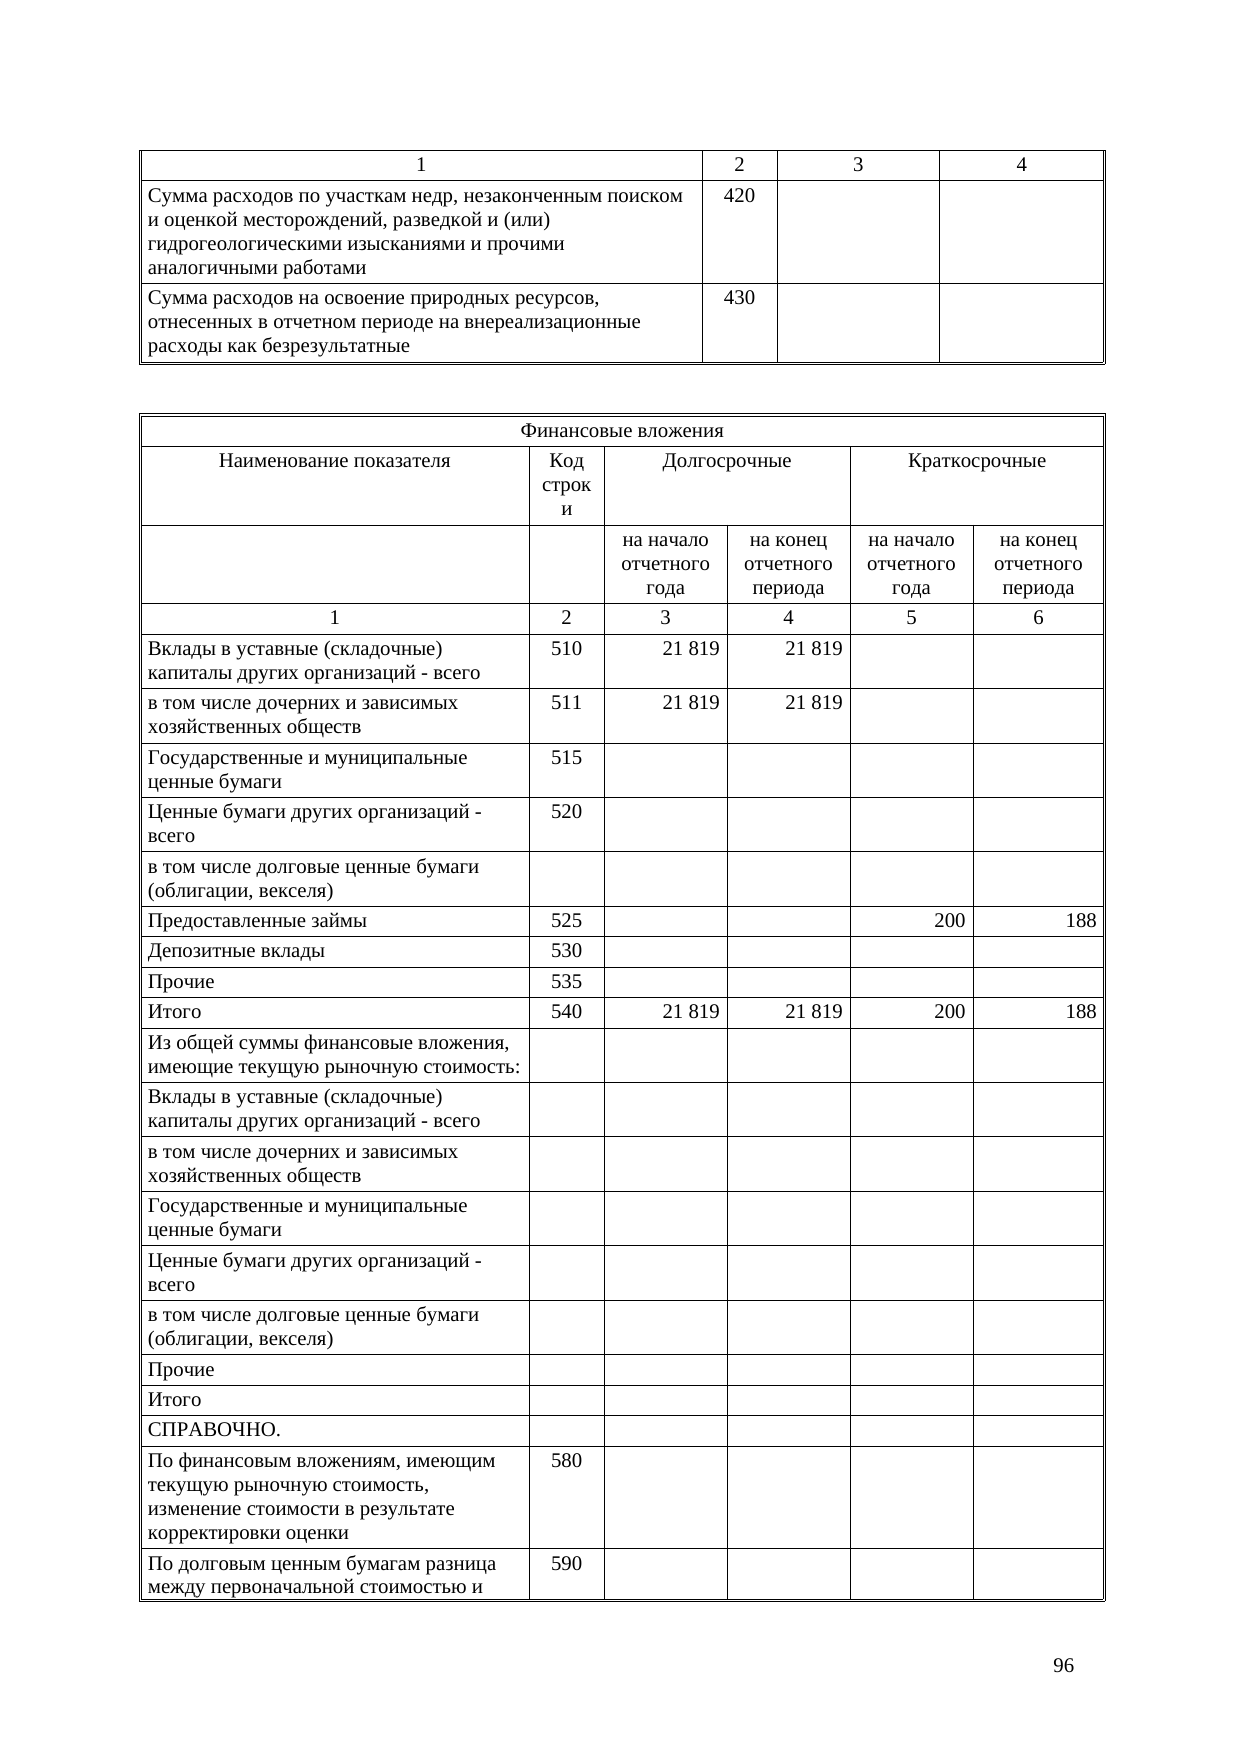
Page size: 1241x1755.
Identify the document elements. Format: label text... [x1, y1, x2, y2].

table_cell [728, 1246, 850, 1300]
table_cell [974, 1355, 1103, 1385]
table_cell [530, 526, 604, 603]
table_cell в том числе дочерних и зависимых хозяйственных обществ [142, 1137, 529, 1191]
table_cell [974, 635, 1103, 688]
table_cell [851, 635, 973, 688]
table_cell [605, 1447, 727, 1548]
table_cell [851, 937, 973, 967]
table_cell По финансовым вложениям, имеющим текущую рыночную стоимость, изменение стоимости в результате корректировки оценки [142, 1447, 529, 1548]
table_cell [851, 798, 973, 851]
table_cell [974, 968, 1103, 997]
table_cell Из общей суммы финансовые вложения, имеющие текущую рыночную стоимость: [142, 1029, 529, 1082]
table_cell [728, 968, 850, 997]
table_cell Прочие [142, 968, 529, 997]
table_cell 4 [728, 604, 850, 633]
table_cell [851, 1386, 973, 1415]
table_cell на конец отчетного периода [728, 526, 850, 603]
table_cell [530, 1301, 604, 1354]
table_cell [851, 1029, 973, 1082]
table_cell в том числе долговые ценные бумаги (облигации, векселя) [142, 852, 529, 906]
table_cell на конец отчетного периода [974, 526, 1103, 603]
table_cell [728, 798, 850, 851]
table_cell [851, 1355, 973, 1385]
table_cell 3 [778, 151, 939, 180]
table_cell 430 [703, 284, 777, 362]
table_cell Сумма расходов на освоение природных ресурсов, отнесенных в отчетном периоде на внереализационные расходы как безрезультатные [142, 284, 702, 362]
table_cell [728, 1083, 850, 1136]
table_cell [605, 937, 727, 967]
table_cell 21 819 [728, 635, 850, 688]
table_cell По долговым ценным бумагам разница между первоначальной стоимостью и [142, 1549, 529, 1598]
table_cell Итого [142, 1386, 529, 1415]
table_cell [530, 1192, 604, 1245]
table_cell [605, 907, 727, 936]
table_cell 4 [940, 151, 1103, 180]
table_cell [851, 852, 973, 906]
table_cell [605, 744, 727, 797]
table_cell 200 [851, 907, 973, 936]
table_cell [605, 1137, 727, 1191]
table_cell [728, 1192, 850, 1245]
table_cell [851, 689, 973, 742]
table_cell Краткосрочные [851, 447, 1103, 524]
table_cell [530, 1246, 604, 1300]
table_cell 21 819 [605, 689, 727, 742]
table_cell 420 [703, 181, 777, 283]
table_cell [728, 1416, 850, 1446]
table_cell [974, 1549, 1103, 1598]
table_cell [605, 1416, 727, 1446]
table_cell [605, 1246, 727, 1300]
table_cell [605, 1549, 727, 1598]
table_cell [728, 1137, 850, 1191]
table_cell 510 [530, 635, 604, 688]
table_cell [728, 744, 850, 797]
table_cell 590 [530, 1549, 604, 1598]
table_cell Вклады в уставные (складочные) капиталы других организаций - всего [142, 1083, 529, 1136]
table_cell 2 [703, 151, 777, 180]
table_cell 1 [142, 151, 702, 180]
table_cell [974, 689, 1103, 742]
table_cell 21 819 [728, 689, 850, 742]
table_cell 1 [142, 604, 529, 633]
table_cell 5 [851, 604, 973, 633]
table_cell [940, 181, 1103, 283]
table_cell 530 [530, 937, 604, 967]
table_cell [974, 852, 1103, 906]
table_cell [728, 1386, 850, 1415]
table_cell [778, 181, 939, 283]
table_cell [974, 1447, 1103, 1548]
table_cell Сумма расходов по участкам недр, незаконченным поиском и оценкой месторождений, разведкой и (или) гидрогеологическими изысканиями и прочими аналогичными работами [142, 181, 702, 283]
table_cell на начало отчетного года [605, 526, 727, 603]
table_cell [728, 907, 850, 936]
table_cell [851, 968, 973, 997]
table_cell [851, 744, 973, 797]
table_cell [728, 1549, 850, 1598]
table_cell Прочие [142, 1355, 529, 1385]
table_cell 21 819 [605, 635, 727, 688]
table_cell [728, 1029, 850, 1082]
table_cell Долгосрочные [605, 447, 850, 524]
table_cell 511 [530, 689, 604, 742]
table_cell [530, 1386, 604, 1415]
table_cell [530, 1355, 604, 1385]
table_cell [974, 1137, 1103, 1191]
table_cell [974, 798, 1103, 851]
table_cell 535 [530, 968, 604, 997]
table_cell Наименование показателя [142, 447, 529, 524]
table_cell [851, 1447, 973, 1548]
table_cell [778, 284, 939, 362]
table_cell [530, 1029, 604, 1082]
table_cell [851, 1416, 973, 1446]
table_cell [605, 798, 727, 851]
table_cell [530, 1416, 604, 1446]
table_cell 2 [530, 604, 604, 633]
table_cell 21 819 [728, 998, 850, 1027]
table_cell [851, 1301, 973, 1354]
table_cell [974, 1386, 1103, 1415]
table_cell Депозитные вклады [142, 937, 529, 967]
table_cell [605, 1029, 727, 1082]
table_cell [974, 1083, 1103, 1136]
table_cell [851, 1246, 973, 1300]
table_cell Вклады в уставные (складочные) капиталы других организаций - всего [142, 635, 529, 688]
table_cell [605, 1301, 727, 1354]
table_cell Государственные и муниципальные ценные бумаги [142, 744, 529, 797]
table_cell [974, 1192, 1103, 1245]
table_cell [605, 1386, 727, 1415]
table_cell в том числе долговые ценные бумаги (облигации, векселя) [142, 1301, 529, 1354]
table_cell [530, 1137, 604, 1191]
table_cell [974, 744, 1103, 797]
table_cell Ценные бумаги других организаций - всего [142, 1246, 529, 1300]
table_cell [851, 1083, 973, 1136]
table_cell 3 [605, 604, 727, 633]
table_cell [728, 1447, 850, 1548]
table_cell [530, 852, 604, 906]
table_cell [605, 1355, 727, 1385]
table_cell Итого [142, 998, 529, 1027]
table_cell [728, 1355, 850, 1385]
table_cell СПРАВОЧНО. [142, 1416, 529, 1446]
table_cell [974, 1246, 1103, 1300]
table_cell 580 [530, 1447, 604, 1548]
table_cell [851, 1549, 973, 1598]
table_cell на начало отчетного года [851, 526, 973, 603]
table_cell [974, 1029, 1103, 1082]
table_cell [728, 852, 850, 906]
table_cell 188 [974, 998, 1103, 1027]
table_cell Код строки [530, 447, 604, 524]
table_cell [851, 1192, 973, 1245]
table_header Финансовые вложения [142, 417, 1103, 446]
table_cell 515 [530, 744, 604, 797]
table_cell [728, 937, 850, 967]
table_cell [605, 852, 727, 906]
table_cell [974, 937, 1103, 967]
table_cell [728, 1301, 850, 1354]
table_cell Ценные бумаги других организаций - всего [142, 798, 529, 851]
table_cell 525 [530, 907, 604, 936]
table_cell [851, 1137, 973, 1191]
table_cell [530, 1083, 604, 1136]
table_cell Предоставленные займы [142, 907, 529, 936]
table_cell [940, 284, 1103, 362]
table_cell [605, 1192, 727, 1245]
table_cell [605, 968, 727, 997]
table_cell в том числе дочерних и зависимых хозяйственных обществ [142, 689, 529, 742]
table_cell 540 [530, 998, 604, 1027]
table_cell Государственные и муниципальные ценные бумаги [142, 1192, 529, 1245]
table_cell 520 [530, 798, 604, 851]
table_cell 6 [974, 604, 1103, 633]
table_cell [974, 1416, 1103, 1446]
table_cell [605, 1083, 727, 1136]
table_cell 188 [974, 907, 1103, 936]
table_cell [142, 526, 529, 603]
table_cell 200 [851, 998, 973, 1027]
table_cell [974, 1301, 1103, 1354]
table_cell 21 819 [605, 998, 727, 1027]
